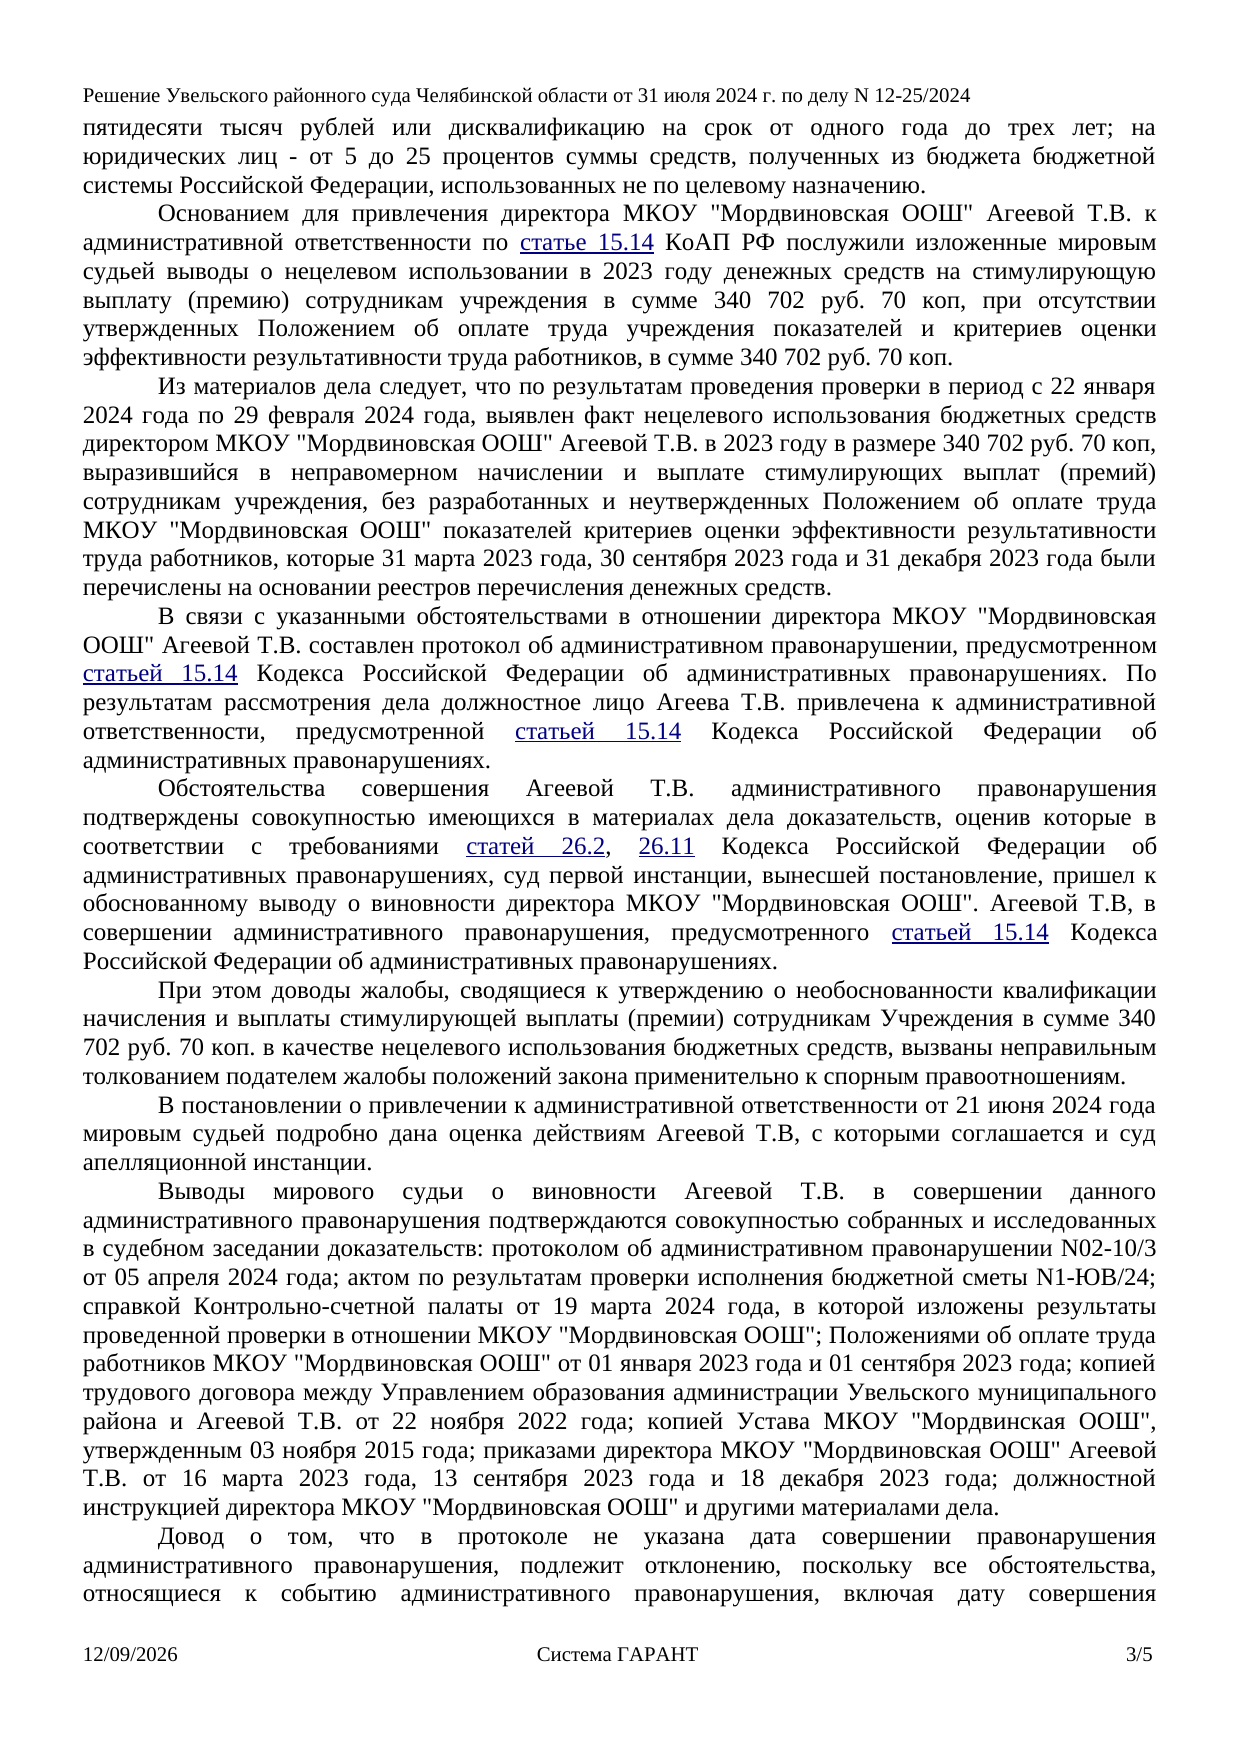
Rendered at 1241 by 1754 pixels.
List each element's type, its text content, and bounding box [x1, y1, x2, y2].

text Выводы мирового судьи о виновности Агеевой Т.В. в совершении данного административного правонарушения подтверждаются совокупностью собранных и исследованных в судебном заседании доказательств: протоколом об административном правонарушении N02-10/3 от 05 апреля 2024 года; актом по результатам проверки исполнения бюджетной сметы N1-ЮВ/24; справкой Контрольно-счетной палаты от 19 марта 2024 года, в которой изложены результаты проведенной проверки в отношении МКОУ "Мордвиновская ООШ"; Положениями об оплате труда работников МКОУ "Мордвиновская ООШ" от 01 января 2023 года и 01 сентября 2023 года; копией трудового договора между Управлением образования администрации Увельского муниципального района и Агеевой Т.В. от 22 ноября 2022 года; копией Устава МКОУ "Мордвинская ООШ", утвержденным 03 ноября 2015 года; приказами директора МКОУ "Мордвиновская ООШ" Агеевой Т.В. от 16 марта 2023 года, 13 сентября 2023 года и 18 декабря 2023 года; должностной инструкцией директора МКОУ "Мордвиновская ООШ" и другими материалами дела. [83, 1176, 1157, 1521]
text Обстоятельства совершения Агеевой Т.В. административного правонарушения подтверждены совокупностью имеющихся в материалах дела доказательств, оценив которые в соответствии с требованиями статей 26.2, 26.11 Кодекса Российской Федерации об административных правонарушениях, суд первой инстанции, вынесшей постановление, пришел к обоснованному выводу о виновности директора МКОУ "Мордвиновская ООШ". Агеевой Т.В, в совершении административного правонарушения, предусмотренного статьей 15.14 Кодекса Российской Федерации об административных правонарушениях. [83, 773, 1157, 975]
text В постановлении о привлечении к административной ответственности от 21 июня 2024 года мировым судьей подробно дана оценка действиям Агеевой Т.В, с которыми соглашается и суд апелляционной инстанции. [83, 1090, 1157, 1176]
text Довод о том, что в протоколе не указана дата совершении правонарушения административного правонарушения, подлежит отклонению, поскольку все обстоятельства, относящиеся к событию административного правонарушения, включая дату совершения [83, 1521, 1157, 1607]
text При этом доводы жалобы, сводящиеся к утверждению о необоснованности квалификации начисления и выплаты стимулирующей выплаты (премии) сотрудникам Учреждения в сумме 340 702 руб. 70 коп. в качестве нецелевого использования бюджетных средств, вызваны неправильным толкованием подателем жалобы положений закона применительно к спорным правоотношениям. [83, 975, 1157, 1090]
text Основанием для привлечения директора МКОУ "Мордвиновская ООШ" Агеевой Т.В. к административной ответственности по статье 15.14 КоАП РФ послужили изложенные мировым судьей выводы о нецелевом использовании в 2023 году денежных средств на стимулирующую выплату (премию) сотрудникам учреждения в сумме 340 702 руб. 70 коп, при отсутствии утвержденных Положением об оплате труда учреждения показателей и критериев оценки эффективности результативности труда работников, в сумме 340 702 руб. 70 коп. [83, 198, 1157, 371]
text пятидесяти тысяч рублей или дисквалификацию на срок от одного года до трех лет; на юридических лиц - от 5 до 25 процентов суммы средств, полученных из бюджета бюджетной системы Российской Федерации, использованных не по целевому назначению. [83, 112, 1157, 198]
text Из материалов дела следует, что по результатам проведения проверки в период с 22 января 2024 года по 29 февраля 2024 года, выявлен факт нецелевого использования бюджетных средств директором МКОУ "Мордвиновская ООШ" Агеевой Т.В. в 2023 году в размере 340 702 руб. 70 коп, выразившийся в неправомерном начислении и выплате стимулирующих выплат (премий) сотрудникам учреждения, без разработанных и неутвержденных Положением об оплате труда МКОУ "Мордвиновская ООШ" показателей критериев оценки эффективности результативности труда работников, которые 31 марта 2023 года, 30 сентября 2023 года и 31 декабря 2023 года были перечислены на основании реестров перечисления денежных средств. [83, 371, 1157, 601]
text В связи с указанными обстоятельствами в отношении директора МКОУ "Мордвиновская ООШ" Агеевой Т.В. составлен протокол об административном правонарушении, предусмотренном статьей 15.14 Кодекса Российской Федерации об административных правонарушениях. По результатам рассмотрения дела должностное лицо Агеева Т.В. привлечена к административной ответственности, предусмотренной статьей 15.14 Кодекса Российской Федерации об административных правонарушениях. [83, 601, 1157, 773]
